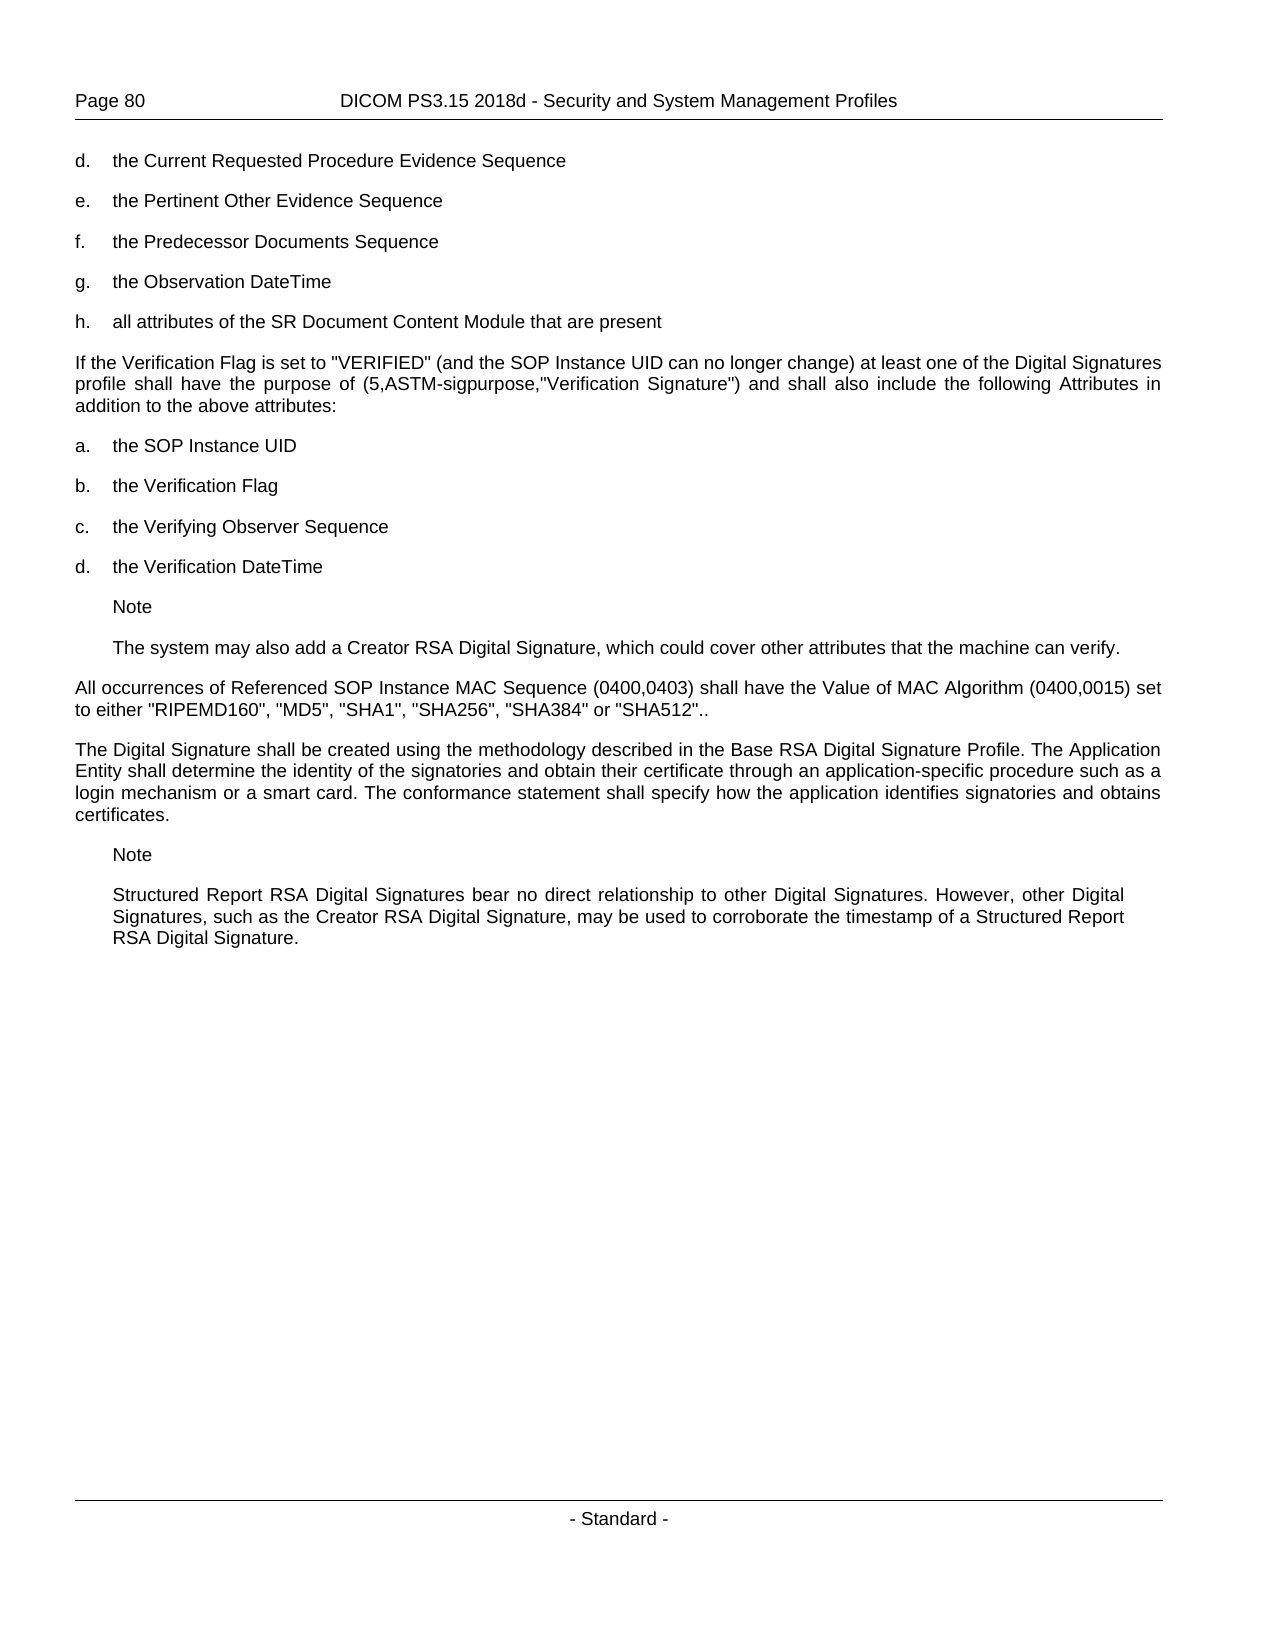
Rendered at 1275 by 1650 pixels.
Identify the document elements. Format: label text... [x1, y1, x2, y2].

list the Observation DateTime [75, 271, 1162, 292]
text The Digital Signature shall be created using the methodology described in the Base RSA Digital Signature Profile. The Application Entity shall determine the identity of the signatories and obtain their certificate through an application-specific procedure such as a login mechanism or a smart card. The conformance statement shall specify how the application identifies signatories and obtains certificates. [75, 739, 1162, 825]
text The system may also add a Creator RSA Digital Signature, which could cover other attributes that the machine can verify. [112, 637, 1125, 658]
list the Verifying Observer Sequence [75, 516, 1162, 537]
list the Pertinent Other Evidence Sequence [75, 190, 1162, 212]
text If the Verification Flag is set to "VERIFIED" (and the SOP Instance UID can no longer change) at least one of the Digital Signatures profile shall have the purpose of (5,ASTM-sigpurpose,"Verification Signature") and shall also include the following Attributes in addition to the above attributes: [75, 352, 1162, 416]
list the Current Requested Procedure Evidence Sequence [75, 150, 1162, 172]
text Structured Report RSA Digital Signatures bear no direct relationship to other Digital Signatures. However, other Digital Signatures, such as the Creator RSA Digital Signature, may be used to corroborate the timestamp of a Structured Report RSA Digital Signature. [112, 884, 1125, 949]
list the Verification DateTime [75, 556, 1162, 577]
text All occurrences of Referenced SOP Instance MAC Sequence (0400,0403) shall have the Value of MAC Algorithm (0400,0015) set to either "RIPEMD160", "MD5", "SHA1", "SHA256", "SHA384" or "SHA512".. [75, 677, 1162, 720]
list all attributes of the SR Document Content Module that are present [75, 311, 1162, 333]
list the Predecessor Documents Sequence [75, 231, 1162, 252]
list the SOP Instance UID [75, 435, 1162, 457]
text Note [112, 844, 1125, 865]
text Note [112, 596, 1125, 618]
list the Verification Flag [75, 475, 1162, 497]
